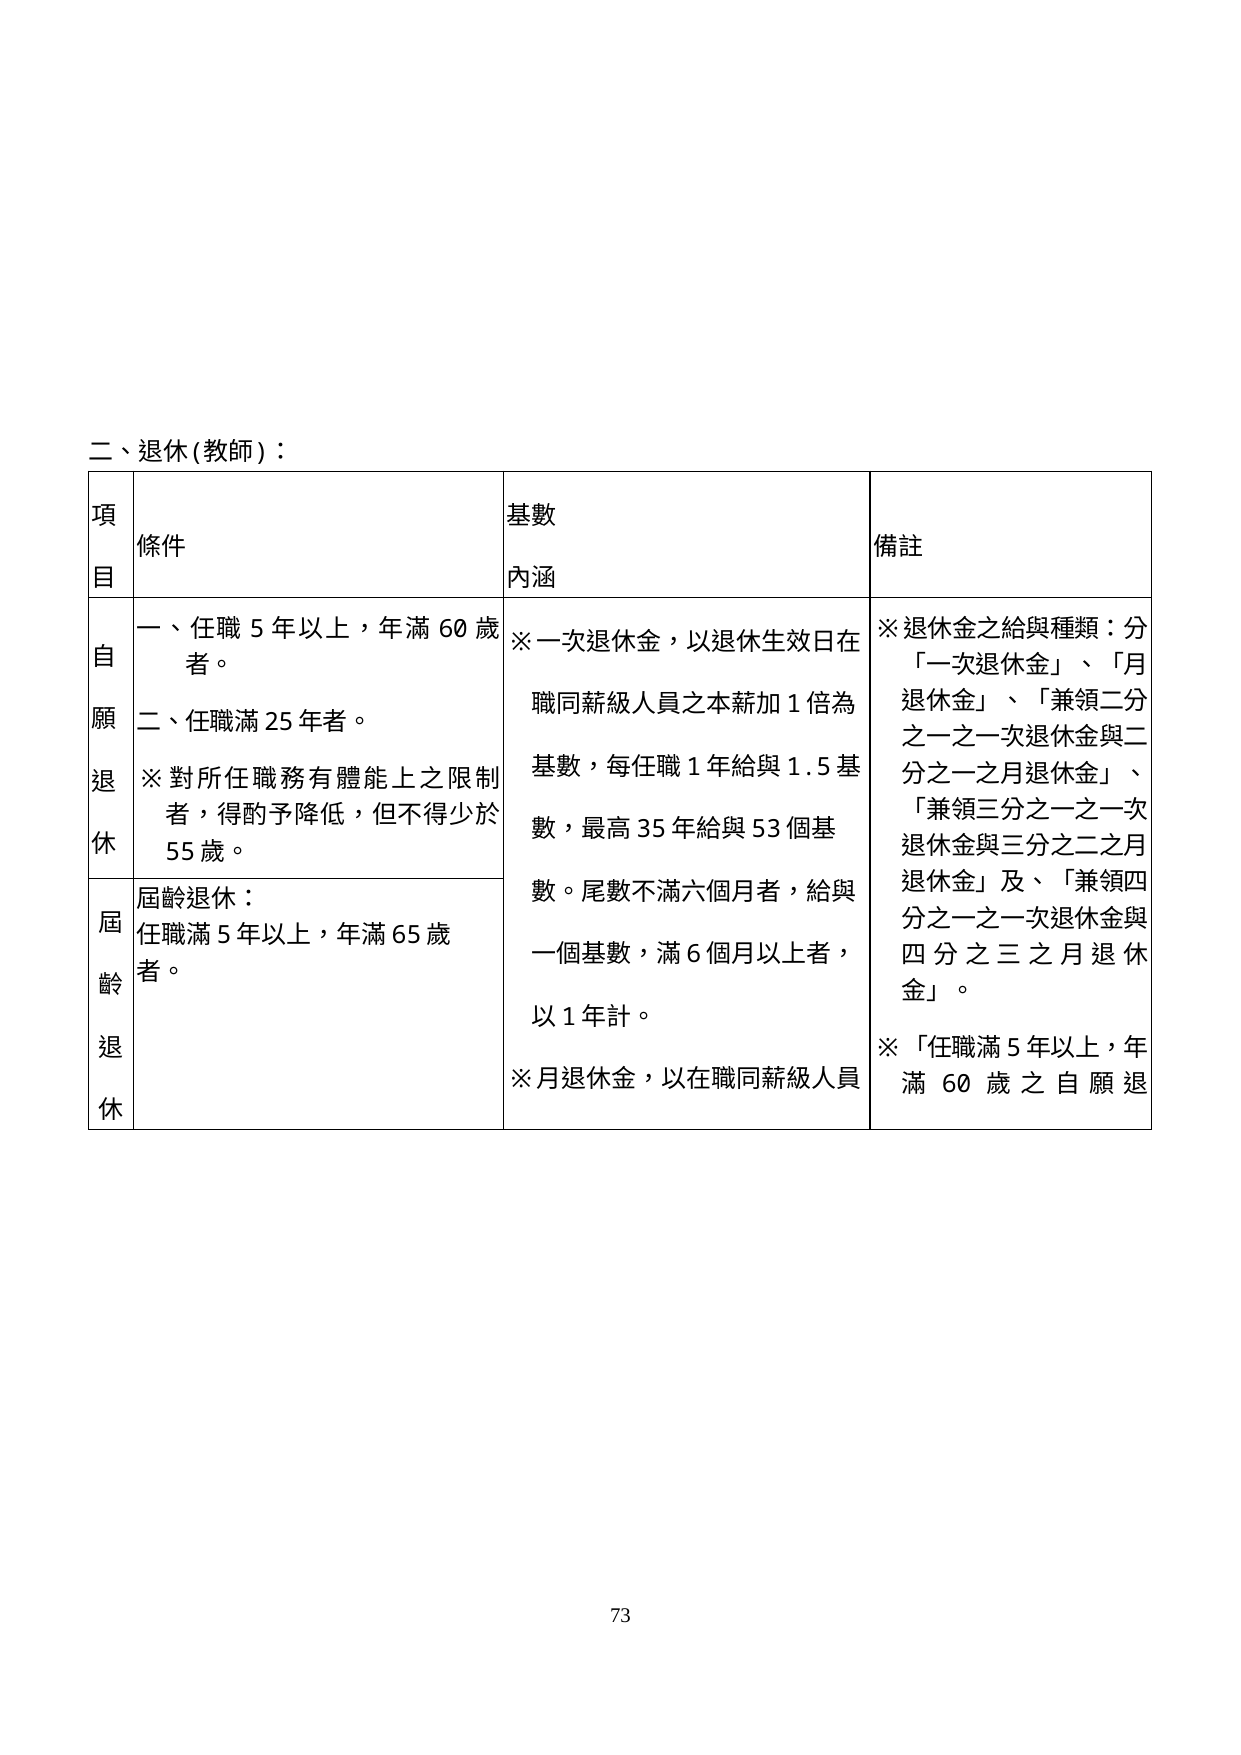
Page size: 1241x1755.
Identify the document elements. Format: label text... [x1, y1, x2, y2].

table_cell 一、任職5年以上，年滿60歲者。 二、任職滿25年者。 ※對所任職務有體能上之限制者，得酌予降低，但不得少於55歲。 [134, 598, 503, 878]
table_cell ※退休金之給與種類：分「一次退休金」、「月退休金」、「兼領二分之一之一次退休金與二分之一之月退休金」、「兼領三分之一之一次退休金與三分之二之月退休金」及、「兼領四分之一之一次退休金與四分之三之月退休金」。 ※「任職滿5年以上，年滿60歲之自願退 [871, 598, 1151, 1129]
text 二、退休(教師)： [89, 408, 1152, 471]
table_cell 屆齡退休： 任職滿5年以上，年滿65歲者。 [134, 879, 503, 1129]
table_cell 屆齡退休 [89, 879, 133, 1129]
table_header 備註 [871, 472, 1151, 597]
table_cell ※一次退休金，以退休生效日在職同薪級人員之本薪加1倍為基數，每任職1年給與1.5基數，最高35年給與53個基數。尾數不滿六個月者，給與一個基數，滿6個月以上者，以1年計。 ※月退休金，以在職同薪級人員 [504, 598, 869, 1129]
table_header 條件 [134, 472, 503, 597]
table_header 項目 [89, 472, 133, 597]
table_header 基數 內涵 [504, 472, 869, 597]
table_cell 自願退休 [89, 598, 133, 878]
